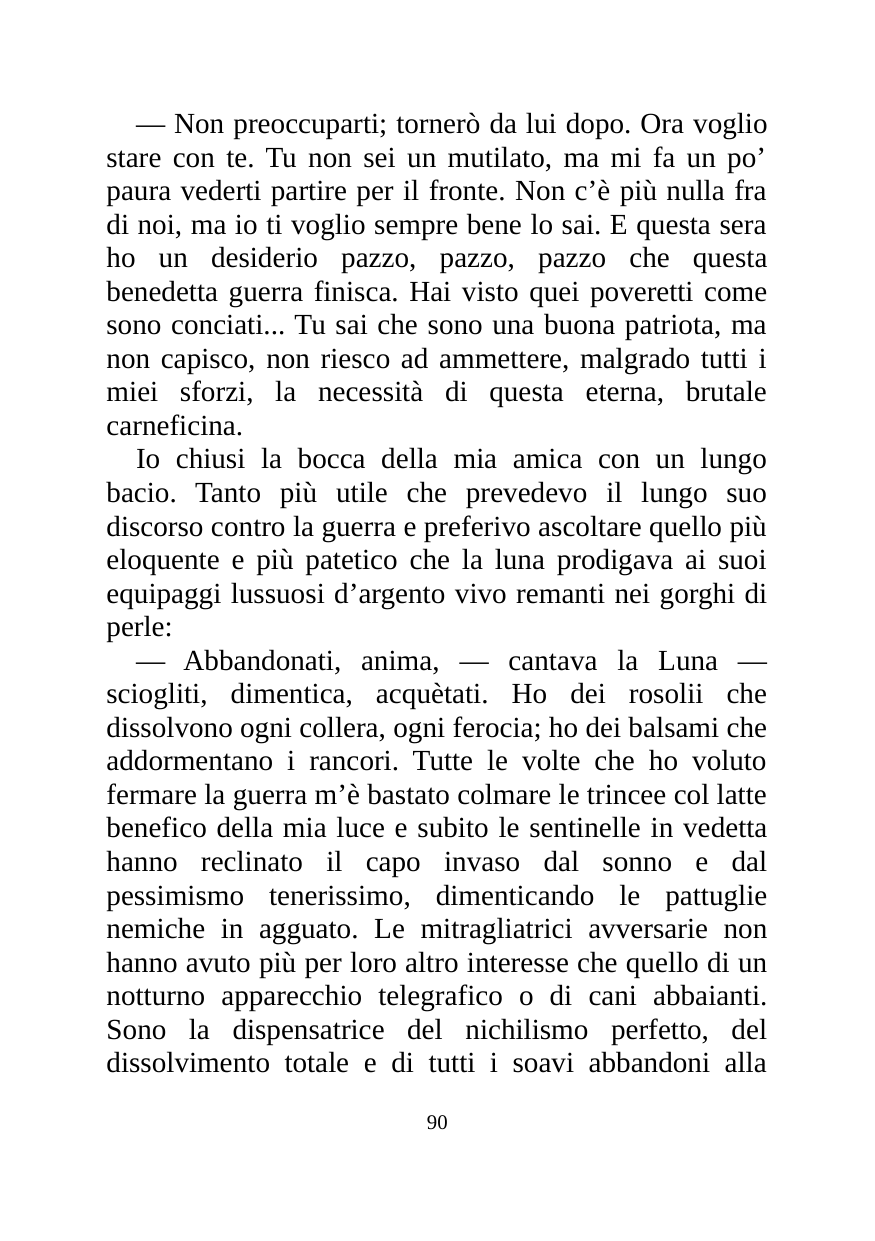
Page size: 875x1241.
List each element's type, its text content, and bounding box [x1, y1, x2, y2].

text Io chiusi la bocca della mia amica con un lungo bacio. Tanto più utile che prevedevo il lungo suo discorso contro la guerra e preferivo ascoltare quello più eloquente e più patetico che la luna prodigava ai suoi equipaggi lussuosi d’argento vivo remanti nei gorghi di perle: [106, 442, 768, 643]
text — Non preoccuparti; tornerò da lui dopo. Ora voglio stare con te. Tu non sei un mutilato, ma mi fa un po’ paura vederti partire per il fronte. Non c’è più nulla fra di noi, ma io ti voglio sempre bene lo sai. E questa sera ho un desiderio pazzo, pazzo, pazzo che questa benedetta guerra finisca. Hai visto quei poveretti come sono conciati... Tu sai che sono una buona patriota, ma non capisco, non riesco ad ammettere, malgrado tutti i miei sforzi, la necessità di questa eterna, brutale carneficina. [106, 106, 768, 442]
text — Abbandonati, anima, — cantava la Luna — sciogliti, dimentica, acquètati. Ho dei rosolii che dissolvono ogni collera, ogni ferocia; ho dei balsami che addormentano i rancori. Tutte le volte che ho voluto fermare la guerra m’è bastato colmare le trincee col latte benefico della mia luce e subito le sentinelle in vedetta hanno reclinato il capo invaso dal sonno e dal pessimismo tenerissimo, dimenticando le pattuglie nemiche in agguato. Le mitragliatrici avversarie non hanno avuto più per loro altro interesse che quello di un notturno apparecchio telegrafico o di cani abbaianti. Sono la dispensatrice del nichilismo perfetto, del dissolvimento totale e di tutti i soavi abbandoni alla [106, 643, 768, 1079]
